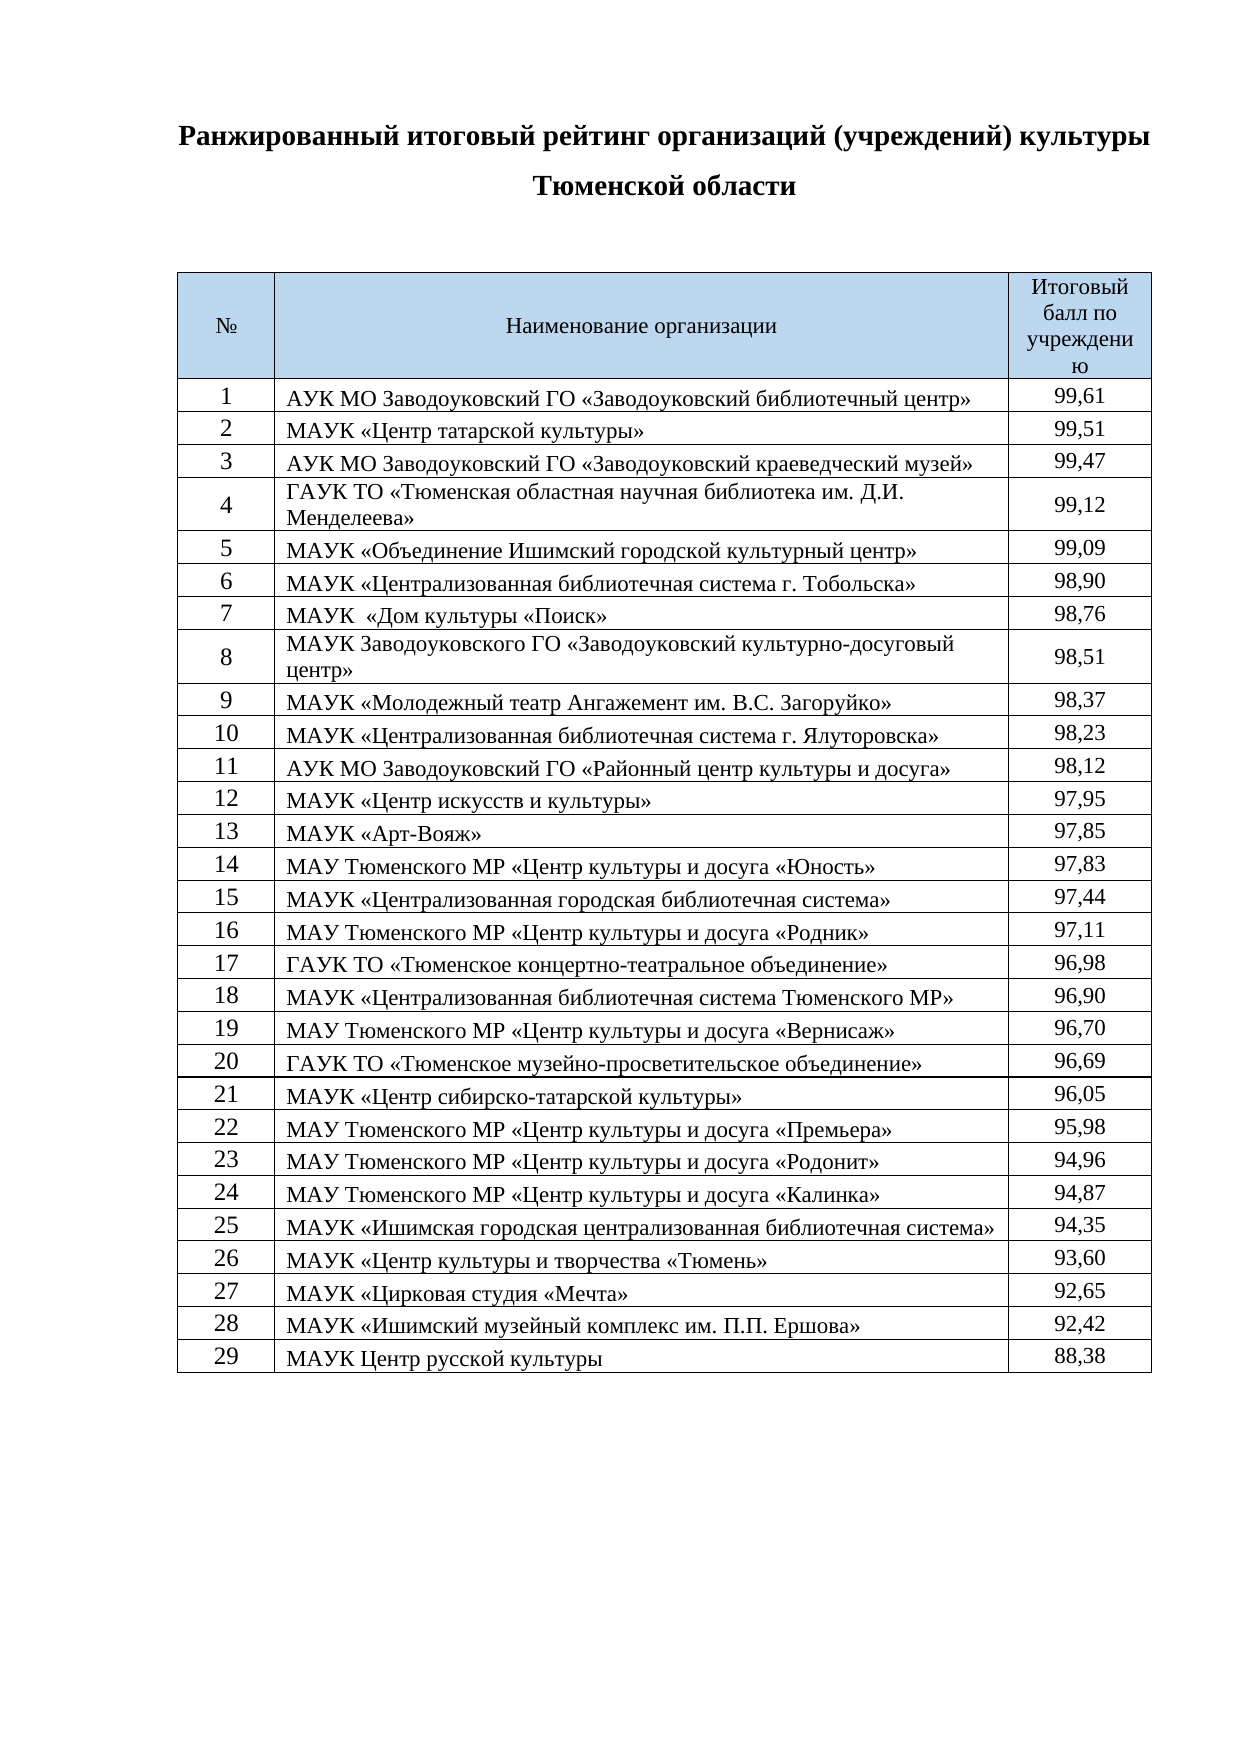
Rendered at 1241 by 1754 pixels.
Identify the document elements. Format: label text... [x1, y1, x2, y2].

table_cell 12 [178, 782, 274, 814]
table_cell МАУК «Цирковая студия «Мечта» [275, 1274, 1008, 1306]
table_cell МАУК «Ишимский музейный комплекс им. П.П. Ершова» [275, 1307, 1008, 1339]
table_cell МАУК «Центр сибирско-татарской культуры» [275, 1078, 1008, 1109]
table_cell 21 [178, 1078, 274, 1109]
table_cell 3 [178, 445, 274, 477]
table_cell МАУК «Объединение Ишимский городской культурный центр» [275, 531, 1008, 563]
table_cell МАУК Заводоуковского ГО «Заводоуковский культурно-досуговый центр» [275, 630, 1008, 683]
table_cell 94,35 [1009, 1209, 1151, 1240]
table_cell 94,87 [1009, 1176, 1151, 1208]
table_cell 96,90 [1009, 979, 1151, 1011]
table_cell 8 [178, 630, 274, 683]
table_cell 25 [178, 1209, 274, 1240]
subtitle Ранжированный итоговый рейтинг организаций (учреждений) культуры Тюменской области [177, 118, 1152, 202]
table_cell 27 [178, 1274, 274, 1306]
table_cell 14 [178, 848, 274, 879]
table_cell 17 [178, 946, 274, 978]
table_cell 98,23 [1009, 716, 1151, 748]
table_cell АУК МО Заводоуковский ГО «Заводоуковский краеведческий музей» [275, 445, 1008, 477]
table_cell 99,09 [1009, 531, 1151, 563]
table_cell ГАУК ТО «Тюменская областная научная библиотека им. Д.И. Менделеева» [275, 478, 1008, 530]
table_cell 92,42 [1009, 1307, 1151, 1339]
table_cell МАУК «Центр татарской культуры» [275, 412, 1008, 444]
table_cell 95,98 [1009, 1110, 1151, 1142]
table_cell 98,51 [1009, 630, 1151, 683]
table_cell 98,12 [1009, 749, 1151, 781]
table_cell 23 [178, 1143, 274, 1175]
table_cell 5 [178, 531, 274, 563]
table_cell МАУК «Молодежный театр Ангажемент им. В.С. Загоруйко» [275, 684, 1008, 715]
table_cell 96,05 [1009, 1078, 1151, 1109]
table_cell 93,60 [1009, 1241, 1151, 1273]
table_cell 19 [178, 1012, 274, 1043]
table_cell 13 [178, 815, 274, 847]
table_cell МАУК «Централизованная библиотечная система Тюменского МР» [275, 979, 1008, 1011]
table_cell МАУК «Централизованная библиотечная система г. Ялуторовска» [275, 716, 1008, 748]
table_cell 98,90 [1009, 564, 1151, 596]
table_cell 97,95 [1009, 782, 1151, 814]
table_cell 26 [178, 1241, 274, 1273]
table_cell ГАУК ТО «Тюменское музейно-просветительское объединение» [275, 1045, 1008, 1076]
table_cell 2 [178, 412, 274, 444]
table_cell 88,38 [1009, 1340, 1151, 1372]
table_cell 20 [178, 1045, 274, 1076]
table_cell 15 [178, 881, 274, 912]
table_header № [178, 273, 274, 378]
table_cell 22 [178, 1110, 274, 1142]
table_cell 97,85 [1009, 815, 1151, 847]
table_cell МАУК «Центр культуры и творчества «Тюмень» [275, 1241, 1008, 1273]
table_cell МАУК «Центр искусств и культуры» [275, 782, 1008, 814]
table_cell 4 [178, 478, 274, 530]
table_cell ГАУК ТО «Тюменское концертно-театральное объединение» [275, 946, 1008, 978]
table_cell МАУ Тюменского МР «Центр культуры и досуга «Калинка» [275, 1176, 1008, 1208]
table_cell 24 [178, 1176, 274, 1208]
table_cell 99,12 [1009, 478, 1151, 530]
table_cell 7 [178, 597, 274, 629]
table_cell 16 [178, 913, 274, 945]
table_cell 98,37 [1009, 684, 1151, 715]
table_cell 92,65 [1009, 1274, 1151, 1306]
table_cell МАУ Тюменского МР «Центр культуры и досуга «Родник» [275, 913, 1008, 945]
table_cell МАУК «Арт-Вояж» [275, 815, 1008, 847]
table_cell 96,69 [1009, 1045, 1151, 1076]
table_cell МАУ Тюменского МР «Центр культуры и досуга «Юность» [275, 848, 1008, 879]
table_header Итоговый балл по учреждению [1009, 273, 1151, 378]
table_cell АУК МО Заводоуковский ГО «Районный центр культуры и досуга» [275, 749, 1008, 781]
table_cell 98,76 [1009, 597, 1151, 629]
table_cell МАУ Тюменского МР «Центр культуры и досуга «Премьера» [275, 1110, 1008, 1142]
table_cell МАУК «Дом культуры «Поиск» [275, 597, 1008, 629]
table_cell 96,98 [1009, 946, 1151, 978]
table_cell МАУК «Ишимская городская централизованная библиотечная система» [275, 1209, 1008, 1240]
table_cell 11 [178, 749, 274, 781]
table_cell 99,61 [1009, 379, 1151, 411]
table_cell 97,83 [1009, 848, 1151, 879]
table_cell 94,96 [1009, 1143, 1151, 1175]
table_cell 18 [178, 979, 274, 1011]
table_cell МАУК «Централизованная городская библиотечная система» [275, 881, 1008, 912]
table_cell 1 [178, 379, 274, 411]
table_cell МАУК «Централизованная библиотечная система г. Тобольска» [275, 564, 1008, 596]
table_header Наименование организации [275, 273, 1008, 378]
table_cell 99,51 [1009, 412, 1151, 444]
table_cell МАУ Тюменского МР «Центр культуры и досуга «Вернисаж» [275, 1012, 1008, 1043]
table_cell 97,11 [1009, 913, 1151, 945]
table_cell 10 [178, 716, 274, 748]
table_cell МАУК Центр русской культуры [275, 1340, 1008, 1372]
table_cell АУК МО Заводоуковский ГО «Заводоуковский библиотечный центр» [275, 379, 1008, 411]
table_cell 97,44 [1009, 881, 1151, 912]
table_cell 28 [178, 1307, 274, 1339]
table_cell 96,70 [1009, 1012, 1151, 1043]
table_cell 6 [178, 564, 274, 596]
table_cell 99,47 [1009, 445, 1151, 477]
table_cell 9 [178, 684, 274, 715]
table_cell 29 [178, 1340, 274, 1372]
table_cell МАУ Тюменского МР «Центр культуры и досуга «Родонит» [275, 1143, 1008, 1175]
